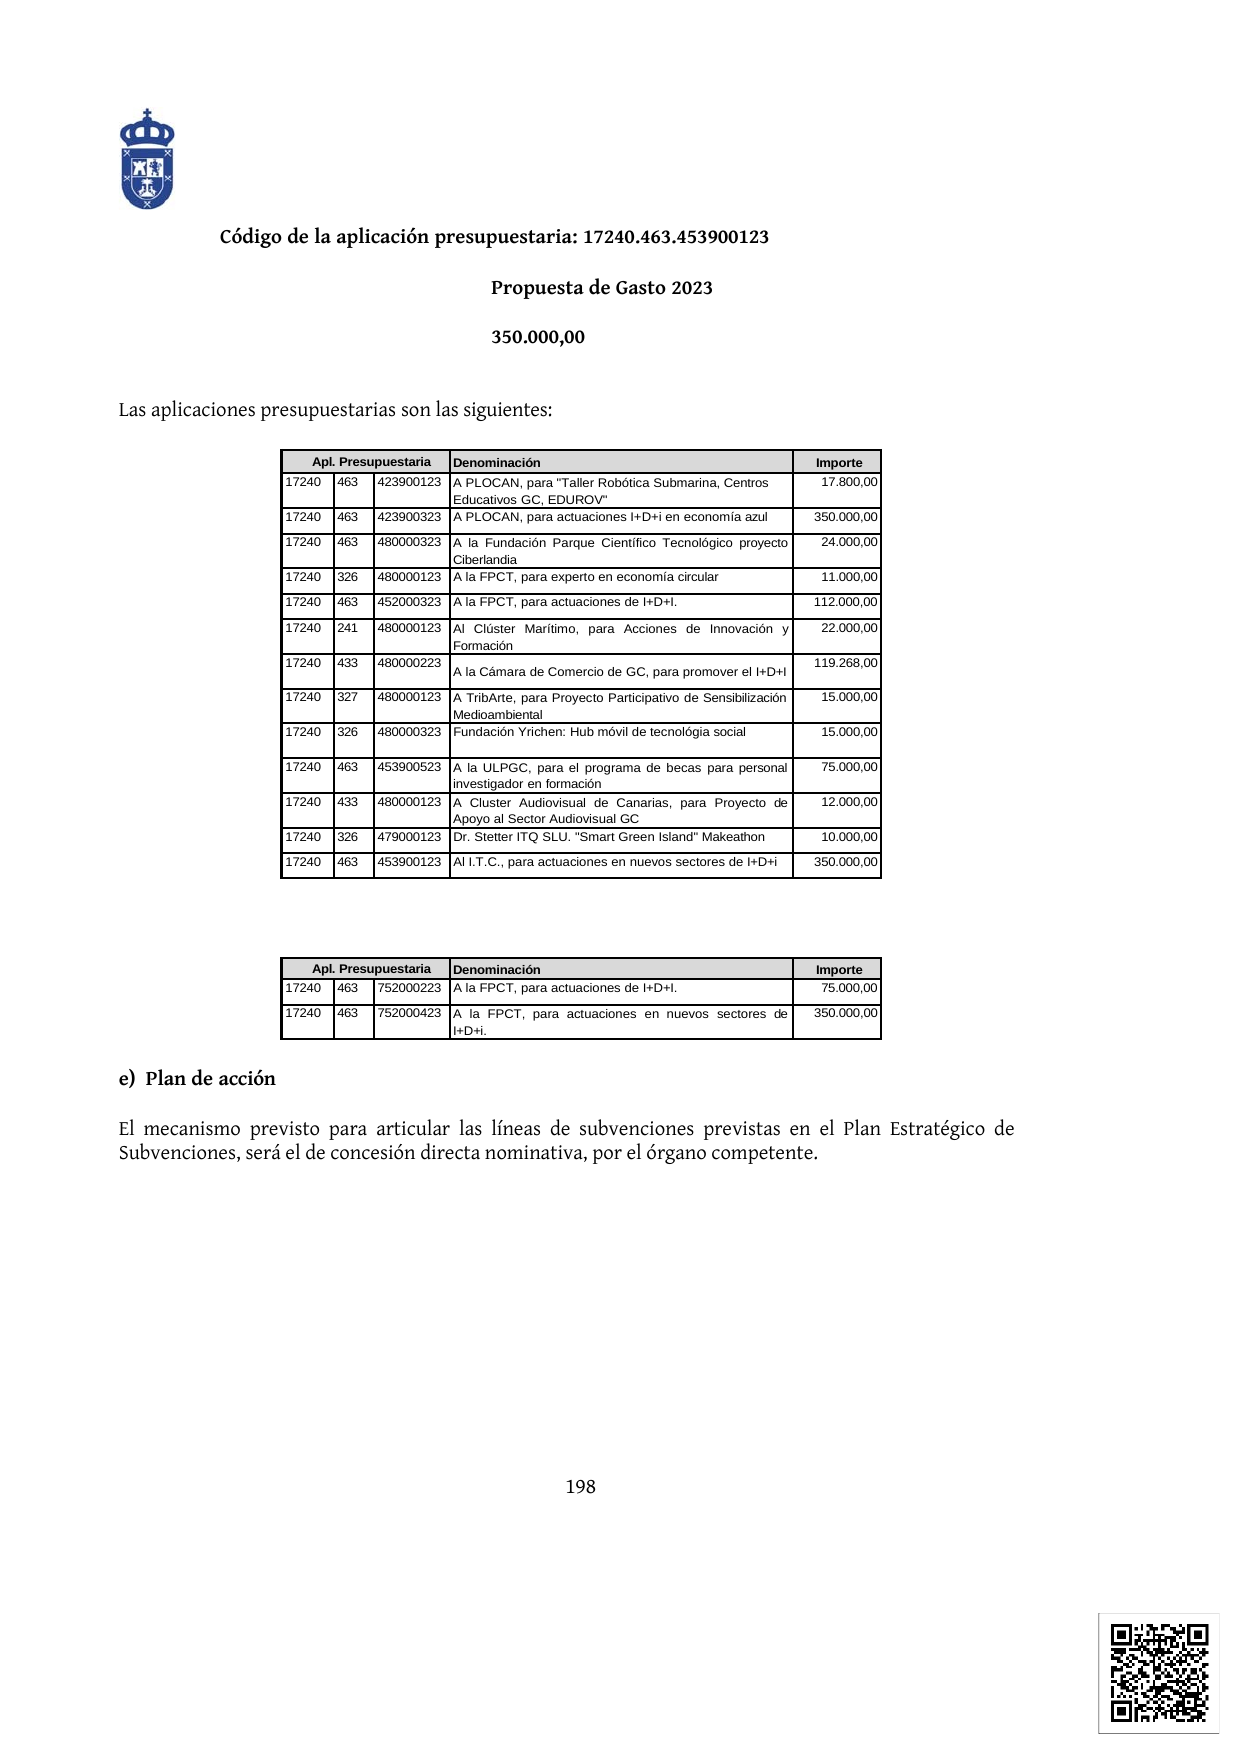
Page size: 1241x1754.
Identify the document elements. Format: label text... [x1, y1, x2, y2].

table_cell A PLOCAN, para "Taller Robótica Submarina, Centros Educativos GC, EDUROV" [451, 474, 792, 507]
table_header Apl. Presupuestaria [283, 959, 449, 978]
table_cell A Cluster Audiovisual de Canarias, para Proyecto de Apoyo al Sector Audiovisual GC [451, 794, 792, 827]
table_cell 17240 [283, 690, 333, 722]
table_cell 12.000,00 [794, 794, 880, 827]
table_cell 10.000,00 [794, 829, 880, 852]
table_cell A PLOCAN, para actuaciones I+D+i en economía azul [451, 509, 792, 532]
table_cell 75.000,00 [794, 980, 880, 1003]
table_cell 480000123 [375, 569, 449, 593]
table_cell 463 [335, 759, 373, 792]
table_cell 350.000,00 [794, 854, 880, 877]
table_cell 480000323 [375, 535, 449, 567]
table_cell A la Fundación Parque Científico Tecnológico proyecto Ciberlandia [451, 535, 792, 567]
table_cell 15.000,00 [794, 724, 880, 757]
table_cell 241 [335, 620, 373, 653]
table_cell 327 [335, 690, 373, 722]
table_cell 480000123 [375, 690, 449, 722]
table_cell 17240 [283, 509, 333, 532]
table_cell Al I.T.C., para actuaciones en nuevos sectores de I+D+i [451, 854, 792, 877]
table_cell A la ULPGC, para el programa de becas para personal investigador en formación [451, 759, 792, 792]
table_cell 326 [335, 829, 373, 852]
subtitle Código de la aplicación presupuestaria: 17240.463.453900123 [220, 225, 1109, 249]
table_cell A la FPCT, para experto en economía circular [451, 569, 792, 593]
table_cell 17240 [283, 854, 333, 877]
table_cell 17240 [283, 759, 333, 792]
table_cell 433 [335, 794, 373, 827]
table_cell 326 [335, 569, 373, 593]
table_cell 17240 [283, 535, 333, 567]
table_cell 17240 [283, 1006, 333, 1038]
text El mecanismo previsto para articular las líneas de subvenciones previstas en el Plan Estratégico de Subvenciones, será el de concesión directa nominativa, por el órgano competente. [119, 1117, 1109, 1166]
table_cell 752000423 [375, 1006, 449, 1038]
table_cell A la FPCT, para actuaciones en nuevos sectores de I+D+i. [451, 1006, 792, 1038]
table_cell 17.800,00 [794, 474, 880, 507]
table_cell 463 [335, 595, 373, 618]
table_cell 326 [335, 724, 373, 757]
table_header Importe [794, 451, 880, 472]
table_header Importe [794, 959, 880, 978]
table_cell 17240 [283, 474, 333, 507]
table_cell 463 [335, 854, 373, 877]
text Las aplicaciones presupuestarias son las siguientes: [119, 398, 1109, 422]
table_cell 752000223 [375, 980, 449, 1003]
table_header Apl. Presupuestaria [283, 451, 449, 472]
table_cell 119.268,00 [794, 655, 880, 687]
table_cell 463 [335, 1006, 373, 1038]
table_cell 463 [335, 474, 373, 507]
picture [1098, 1613, 1220, 1734]
table_cell 17240 [283, 569, 333, 593]
table_cell 480000323 [375, 724, 449, 757]
table_cell 22.000,00 [794, 620, 880, 653]
table_cell Fundación Yrichen: Hub móvil de tecnológia social [451, 724, 792, 757]
table_cell 17240 [283, 980, 333, 1003]
table_cell 17240 [283, 620, 333, 653]
table_cell 75.000,00 [794, 759, 880, 792]
table_cell 17240 [283, 724, 333, 757]
table_cell Dr. Stetter ITQ SLU. "Smart Green Island" Makeathon [451, 829, 792, 852]
table_cell 480000123 [375, 620, 449, 653]
table_cell A la FPCT, para actuaciones de I+D+I. [451, 980, 792, 1003]
table_cell 480000223 [375, 655, 449, 687]
picture [118, 107, 176, 210]
table_cell 479000123 [375, 829, 449, 852]
table_cell 423900123 [375, 474, 449, 507]
table_header Denominación [451, 959, 792, 978]
table_cell 453900523 [375, 759, 449, 792]
table_cell 452000323 [375, 595, 449, 618]
table_cell A la FPCT, para actuaciones de I+D+I. [451, 595, 792, 618]
table_cell 463 [335, 535, 373, 567]
table_cell 15.000,00 [794, 690, 880, 722]
table_cell A la Cámara de Comercio de GC, para promover el I+D+I [451, 655, 792, 687]
table_cell 480000123 [375, 794, 449, 827]
table_cell 463 [335, 980, 373, 1003]
table_cell 433 [335, 655, 373, 687]
table_header Denominación [451, 451, 792, 472]
table_cell 24.000,00 [794, 535, 880, 567]
table_cell 17240 [283, 794, 333, 827]
table_cell 423900323 [375, 509, 449, 532]
table_cell 453900123 [375, 854, 449, 877]
table_cell Al Clúster Marítimo, para Acciones de Innovación y Formación [451, 620, 792, 653]
table_cell 350.000,00 [794, 1006, 880, 1038]
table_cell 17240 [283, 829, 333, 852]
table_cell 350.000,00 [794, 509, 880, 532]
subtitle Plan de acción [118, 1067, 1109, 1091]
table_cell 17240 [283, 655, 333, 687]
table_cell 11.000,00 [794, 569, 880, 593]
table_cell 112.000,00 [794, 595, 880, 618]
table_cell 17240 [283, 595, 333, 618]
table_cell A TribArte, para Proyecto Participativo de Sensibilización Medioambiental [451, 690, 792, 722]
table_cell 463 [335, 509, 373, 532]
